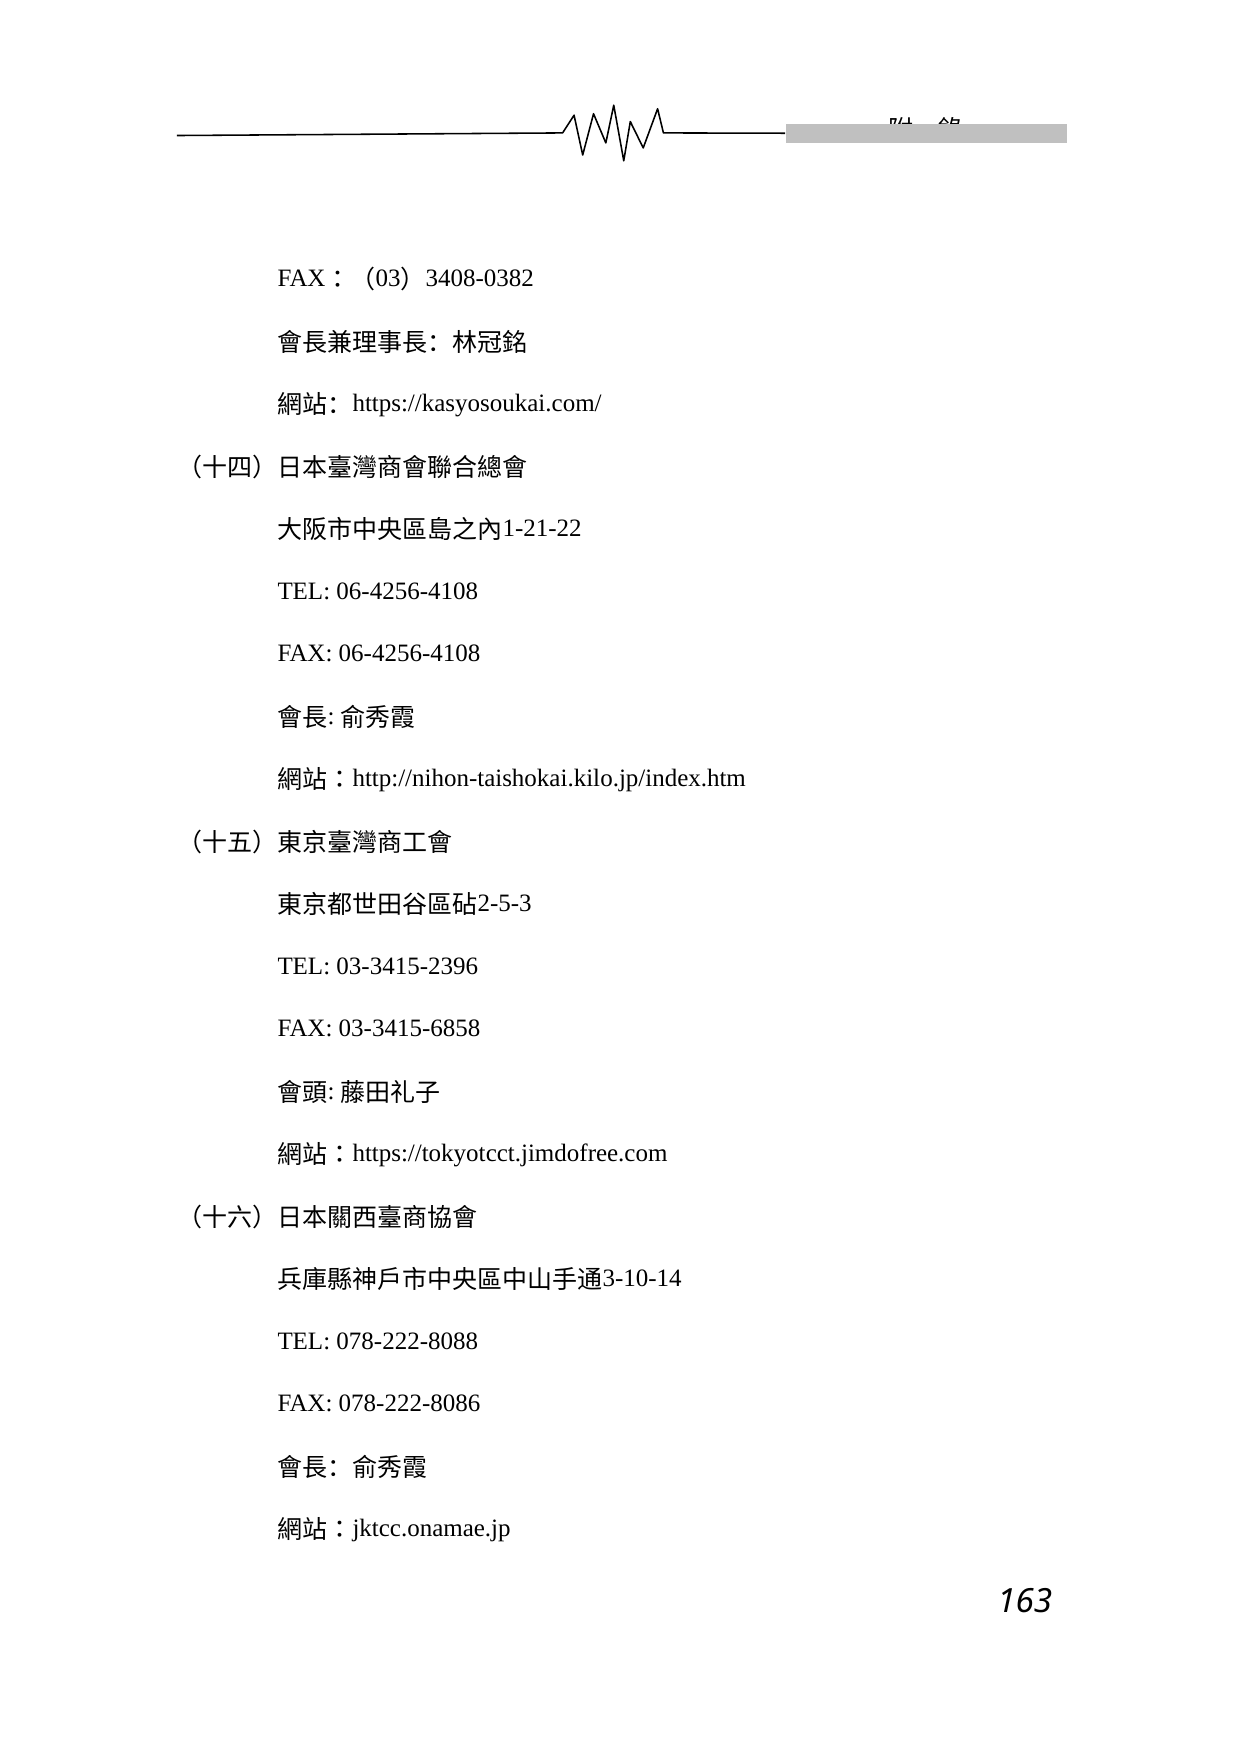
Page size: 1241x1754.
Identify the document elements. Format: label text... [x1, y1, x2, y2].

text 兵庫縣神戶市中央區中山手通3-10-14 [202, 1236, 1063, 1299]
text FAX: 03-3415-6858 [202, 986, 1063, 1049]
text FAX：（03）3408-0382 [202, 236, 1063, 299]
text 會長兼理事長：林冠銘 [202, 299, 1063, 361]
text 大阪市中央區島之內1-21-22 [202, 486, 1063, 549]
text （十六）日本關西臺商協會 [177, 1174, 1063, 1236]
text 網站：https://tokyotcct.jimdofree.com [202, 1111, 1063, 1174]
text TEL: 078-222-8088 [202, 1299, 1063, 1361]
text TEL: 03-3415-2396 [202, 924, 1063, 986]
text TEL: 06-4256-4108 [202, 549, 1063, 611]
text 東京都世田谷區砧2-5-3 [202, 861, 1063, 924]
text 會長：俞秀霞 [202, 1424, 1063, 1486]
text 會頭: 藤田礼子 [202, 1049, 1063, 1111]
text 網站：http://nihon-taishokai.kilo.jp/index.htm [202, 736, 1063, 799]
text 會長: 俞秀霞 [202, 674, 1063, 736]
text FAX: 06-4256-4108 [202, 611, 1063, 674]
text 網站：jktcc.onamae.jp [202, 1486, 1063, 1549]
text FAX: 078-222-8086 [202, 1361, 1063, 1424]
text （十四）日本臺灣商會聯合總會 [177, 424, 1063, 486]
text （十五）東京臺灣商工會 [177, 799, 1063, 861]
text 網站：https://kasyosoukai.com/ [202, 361, 1063, 424]
